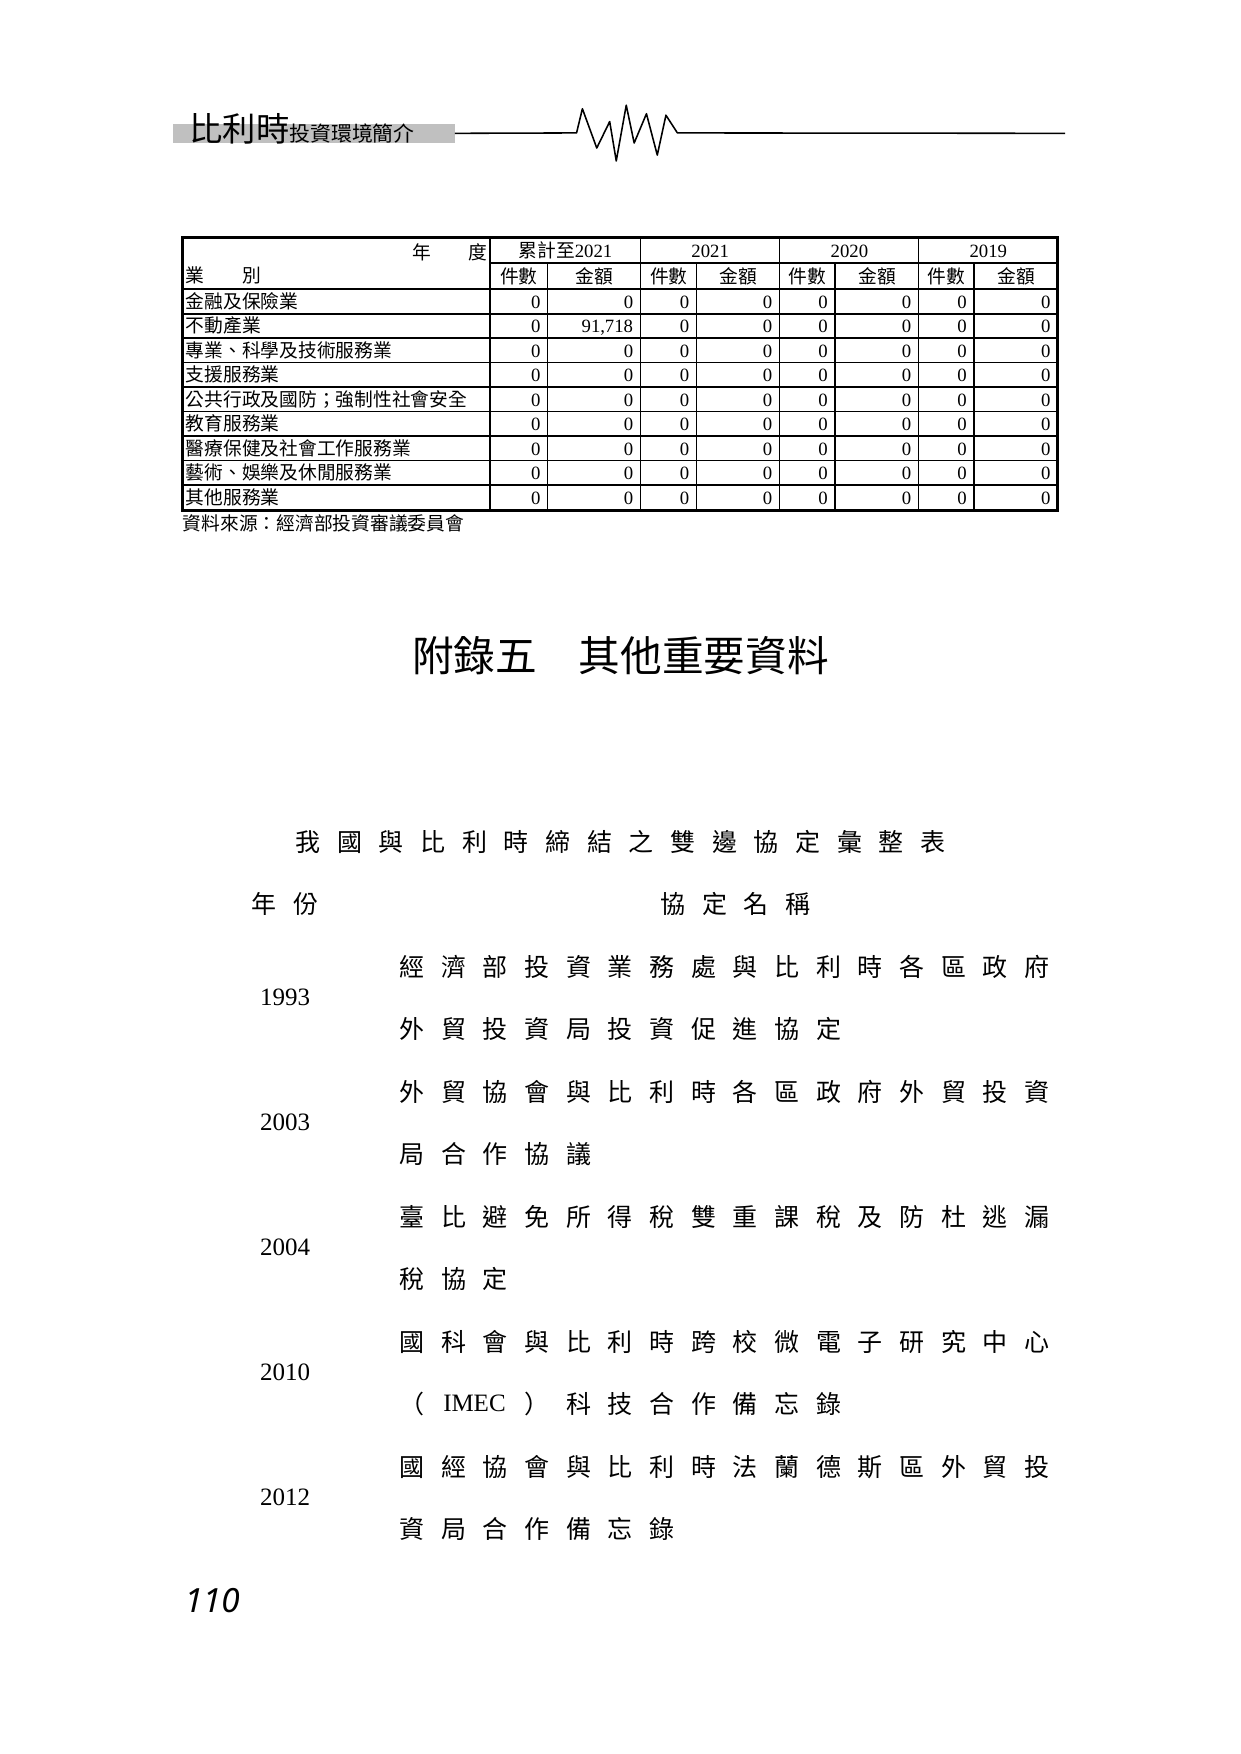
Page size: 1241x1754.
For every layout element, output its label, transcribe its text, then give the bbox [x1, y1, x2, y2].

table_cell 0 [836, 437, 918, 460]
table_cell 國經協會與比利時法蘭德斯區外貿投資局合作備忘錄 [356, 1424, 1091, 1549]
table_cell 0 [641, 315, 696, 337]
table_cell 0 [548, 461, 640, 484]
table_cell 0 [836, 363, 918, 386]
table_header 協定名稱 [356, 861, 1091, 924]
table_cell 0 [697, 412, 779, 435]
table_cell 0 [491, 315, 547, 337]
table_cell 金額 [975, 264, 1056, 288]
table_header 年份 [183, 861, 356, 924]
table_cell 0 [548, 412, 640, 435]
table_cell 0 [975, 290, 1056, 313]
table_cell 0 [919, 412, 973, 435]
table_header 累計至2021 [491, 239, 640, 262]
table_cell 0 [919, 339, 973, 362]
table_cell 0 [491, 388, 547, 411]
table_cell 0 [491, 486, 547, 509]
table_cell 0 [491, 412, 547, 435]
table_cell 0 [975, 388, 1056, 411]
table_cell 1993 [183, 924, 356, 1049]
table_cell 0 [491, 437, 547, 460]
table_cell 0 [548, 363, 640, 386]
table_cell 0 [919, 437, 973, 460]
table_cell 0 [491, 290, 547, 313]
table_cell 金額 [697, 264, 779, 288]
table_cell 0 [548, 437, 640, 460]
table_header 2021 [641, 239, 779, 262]
table_cell 醫療保健及社會工作服務業 [184, 437, 489, 460]
table_cell 專業、科學及技術服務業 [184, 339, 489, 362]
table_cell 件數 [780, 264, 834, 288]
table_cell 教育服務業 [184, 412, 489, 435]
table_cell 金融及保險業 [184, 290, 489, 313]
table_header 年 度 業 別 [184, 239, 489, 288]
table_cell 0 [780, 290, 834, 313]
table_cell 0 [836, 412, 918, 435]
table_cell 0 [780, 412, 834, 435]
table_cell 0 [697, 437, 779, 460]
table_cell 0 [919, 486, 973, 509]
table_cell 0 [975, 486, 1056, 509]
table_cell 0 [836, 461, 918, 484]
table_cell 91,718 [548, 315, 640, 337]
table_cell 0 [641, 486, 696, 509]
table_cell 0 [697, 388, 779, 411]
table_cell 0 [919, 315, 973, 337]
table_cell 金額 [836, 264, 918, 288]
table_cell 0 [697, 363, 779, 386]
table_cell 0 [975, 437, 1056, 460]
table_cell 0 [975, 315, 1056, 337]
table_cell 0 [919, 363, 973, 386]
table_header 2019 [919, 239, 1056, 262]
table_cell 0 [697, 461, 779, 484]
table_cell 0 [836, 388, 918, 411]
table_cell 不動產業 [184, 315, 489, 337]
table_cell 0 [836, 486, 918, 509]
table_cell 0 [641, 412, 696, 435]
table_cell 件數 [919, 264, 973, 288]
table_cell 件數 [641, 264, 696, 288]
table_cell 0 [975, 461, 1056, 484]
table_cell 金額 [548, 264, 640, 288]
table_cell 0 [919, 461, 973, 484]
table_cell 0 [491, 461, 547, 484]
table_cell 2012 [183, 1424, 356, 1549]
table_cell 0 [836, 339, 918, 362]
table_cell 臺比避免所得稅雙重課稅及防杜逃漏稅協定 [356, 1174, 1091, 1299]
table_cell 件數 [491, 264, 547, 288]
table_cell 0 [780, 315, 834, 337]
table_cell 0 [641, 339, 696, 362]
table_cell 0 [641, 290, 696, 313]
table_cell 公共行政及國防；強制性社會安全 [184, 388, 489, 411]
table_cell 0 [780, 437, 834, 460]
table_cell 支援服務業 [184, 363, 489, 386]
table_cell 0 [548, 290, 640, 313]
table_cell 0 [548, 388, 640, 411]
table_cell 0 [548, 339, 640, 362]
table_cell 0 [641, 461, 696, 484]
table_cell 0 [919, 290, 973, 313]
table_cell 經濟部投資業務處與比利時各區政府外貿投資局投資促進協定 [356, 924, 1091, 1049]
table_cell 2004 [183, 1174, 356, 1299]
table_cell 藝術、娛樂及休閒服務業 [184, 461, 489, 484]
table_cell 0 [491, 363, 547, 386]
table_cell 0 [836, 290, 918, 313]
text 資料來源：經濟部投資審議委員會 [183, 512, 1058, 535]
table_cell 2010 [183, 1299, 356, 1424]
table_cell 國科會與比利時跨校微電子研究中心（IMEC）科技合作備忘錄 [356, 1299, 1091, 1424]
table_cell 0 [491, 339, 547, 362]
table_cell 0 [641, 363, 696, 386]
table_cell 2003 [183, 1049, 356, 1174]
table_cell 0 [697, 315, 779, 337]
table_cell 0 [780, 461, 834, 484]
table_cell 0 [641, 437, 696, 460]
table_cell 0 [697, 486, 779, 509]
table_cell 0 [975, 412, 1056, 435]
table_cell 0 [780, 363, 834, 386]
table_cell 0 [780, 388, 834, 411]
table_cell 0 [975, 339, 1056, 362]
table_cell 0 [697, 290, 779, 313]
text 我國與比利時締結之雙邊協定彙整表 [183, 799, 1058, 861]
table_cell 0 [548, 486, 640, 509]
table_cell 0 [975, 363, 1056, 386]
table_cell 0 [780, 486, 834, 509]
table_cell 0 [641, 388, 696, 411]
table_cell 外貿協會與比利時各區政府外貿投資局合作協議 [356, 1049, 1091, 1174]
table_cell 0 [836, 315, 918, 337]
table_cell 0 [697, 339, 779, 362]
table_cell 其他服務業 [184, 486, 489, 509]
table_header 2020 [780, 239, 918, 262]
text 附錄五 其他重要資料 [183, 611, 1058, 674]
table_cell 0 [780, 339, 834, 362]
table_cell 0 [919, 388, 973, 411]
